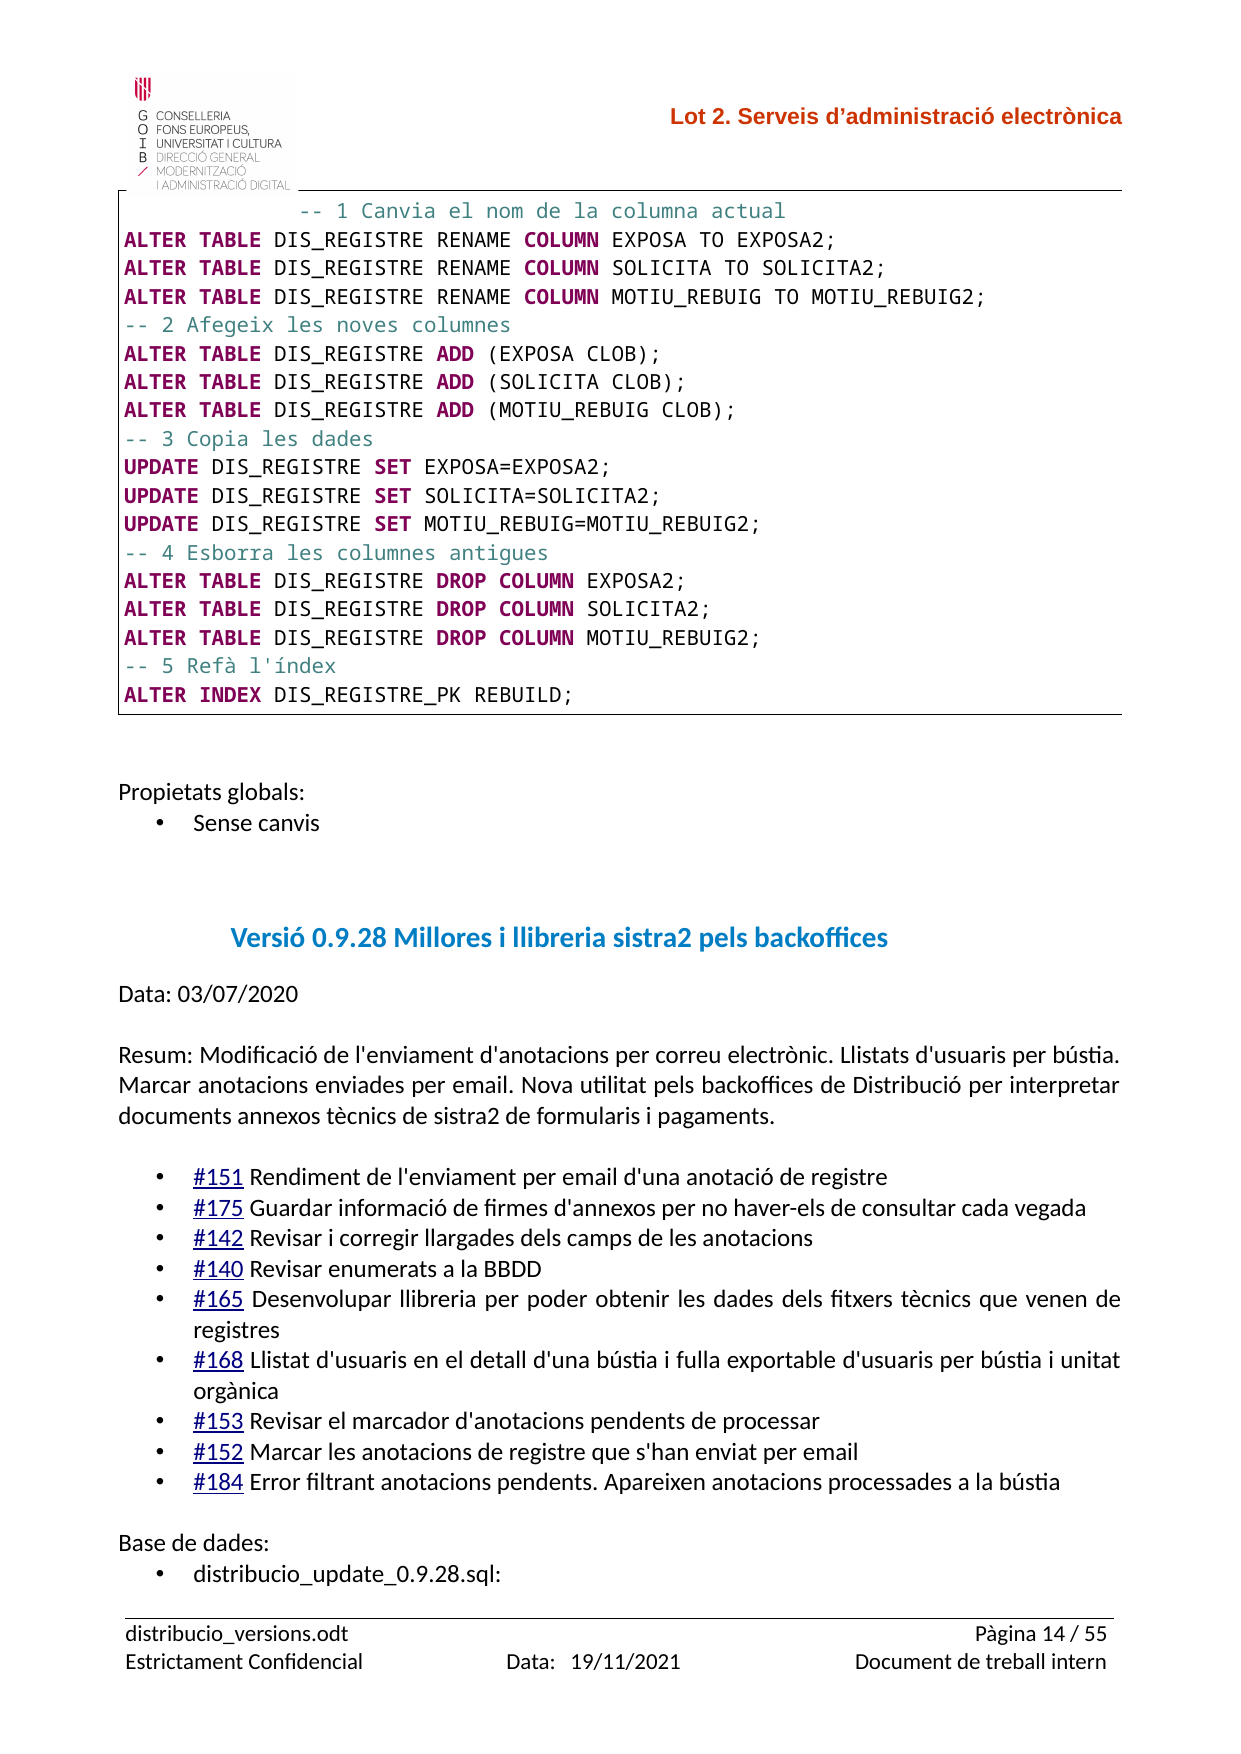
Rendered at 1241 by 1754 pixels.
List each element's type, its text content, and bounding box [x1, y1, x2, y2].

list #152 Marcar les anotacions de registre que s'han enviat per email [156, 1436, 1122, 1466]
list #165 Desenvolupar llibreria per poder obtenir les dades dels fitxers tècnics que venen de registres [156, 1283, 1122, 1344]
list #151 Rendiment de l'enviament per email d'una anotació de registre [156, 1161, 1122, 1192]
list #140 Revisar enumerats a la BBDD [156, 1253, 1122, 1283]
text Base de dades: [118, 1527, 1122, 1558]
list #168 Llistat d'usuaris en el detall d'una bústia i fulla exportable d'usuaris per bústia i unitat orgànica [156, 1344, 1122, 1405]
text Resum: Modificació de l'enviament d'anotacions per correu electrònic. Llistats d'usuaris per bústia. Marcar anotacions enviades per email. Nova utilitat pels backoffices de Distribució per interpretar documents annexos tècnics de sistra2 de formularis i pagaments. [118, 1039, 1122, 1131]
list #142 Revisar i corregir llargades dels camps de les anotacions [156, 1222, 1122, 1253]
picture [126, 70, 299, 197]
text Propietats globals: [118, 776, 1122, 807]
list #153 Revisar el marcador d'anotacions pendents de processar [156, 1405, 1122, 1436]
list Sense canvis [156, 807, 1122, 837]
list distribucio_update_0.9.28.sql: [156, 1558, 1122, 1588]
subtitle Versió 0.9.28 Millores i llibreria sistra2 pels backoffices [153, 919, 1122, 954]
list #175 Guardar informació de firmes d'annexos per no haver-els de consultar cada vegada [156, 1192, 1122, 1222]
text Data: 03/07/2020 [118, 978, 1122, 1009]
table_header -- 1 Canvia el nom de la columna actual ALTER TABLE DIS_REGISTRE RENAME COLUMN EXPOSA TO EXPOSA2; ALTER TABLE DIS_REGISTRE RENAME COLUMN SOLICITA TO SOLICITA2; ALTER TABLE DIS_REGISTRE RENAME COLUMN MOTIU_REBUIG TO MOTIU_REBUIG2; -- 2 Afegeix les noves columnes ALTER TABLE DIS_REGISTRE ADD (EXPOSA CLOB); ALTER TABLE DIS_REGISTRE ADD (SOLICITA CLOB); ALTER TABLE DIS_REGISTRE ADD (MOTIU_REBUIG CLOB); -- 3 Copia les dades UPDATE DIS_REGISTRE SET EXPOSA=EXPOSA2; UPDATE DIS_REGISTRE SET SOLICITA=SOLICITA2; UPDATE DIS_REGISTRE SET MOTIU_REBUIG=MOTIU_REBUIG2; -- 4 Esborra les columnes antigues ALTER TABLE DIS_REGISTRE DROP COLUMN EXPOSA2; ALTER TABLE DIS_REGISTRE DROP COLUMN SOLICITA2; ALTER TABLE DIS_REGISTRE DROP COLUMN MOTIU_REBUIG2; -- 5 Refà l'índex ALTER INDEX DIS_REGISTRE_PK REBUILD; [119, 191, 1122, 714]
list #184 Error filtrant anotacions pendents. Apareixen anotacions processades a la bústia [156, 1466, 1122, 1497]
